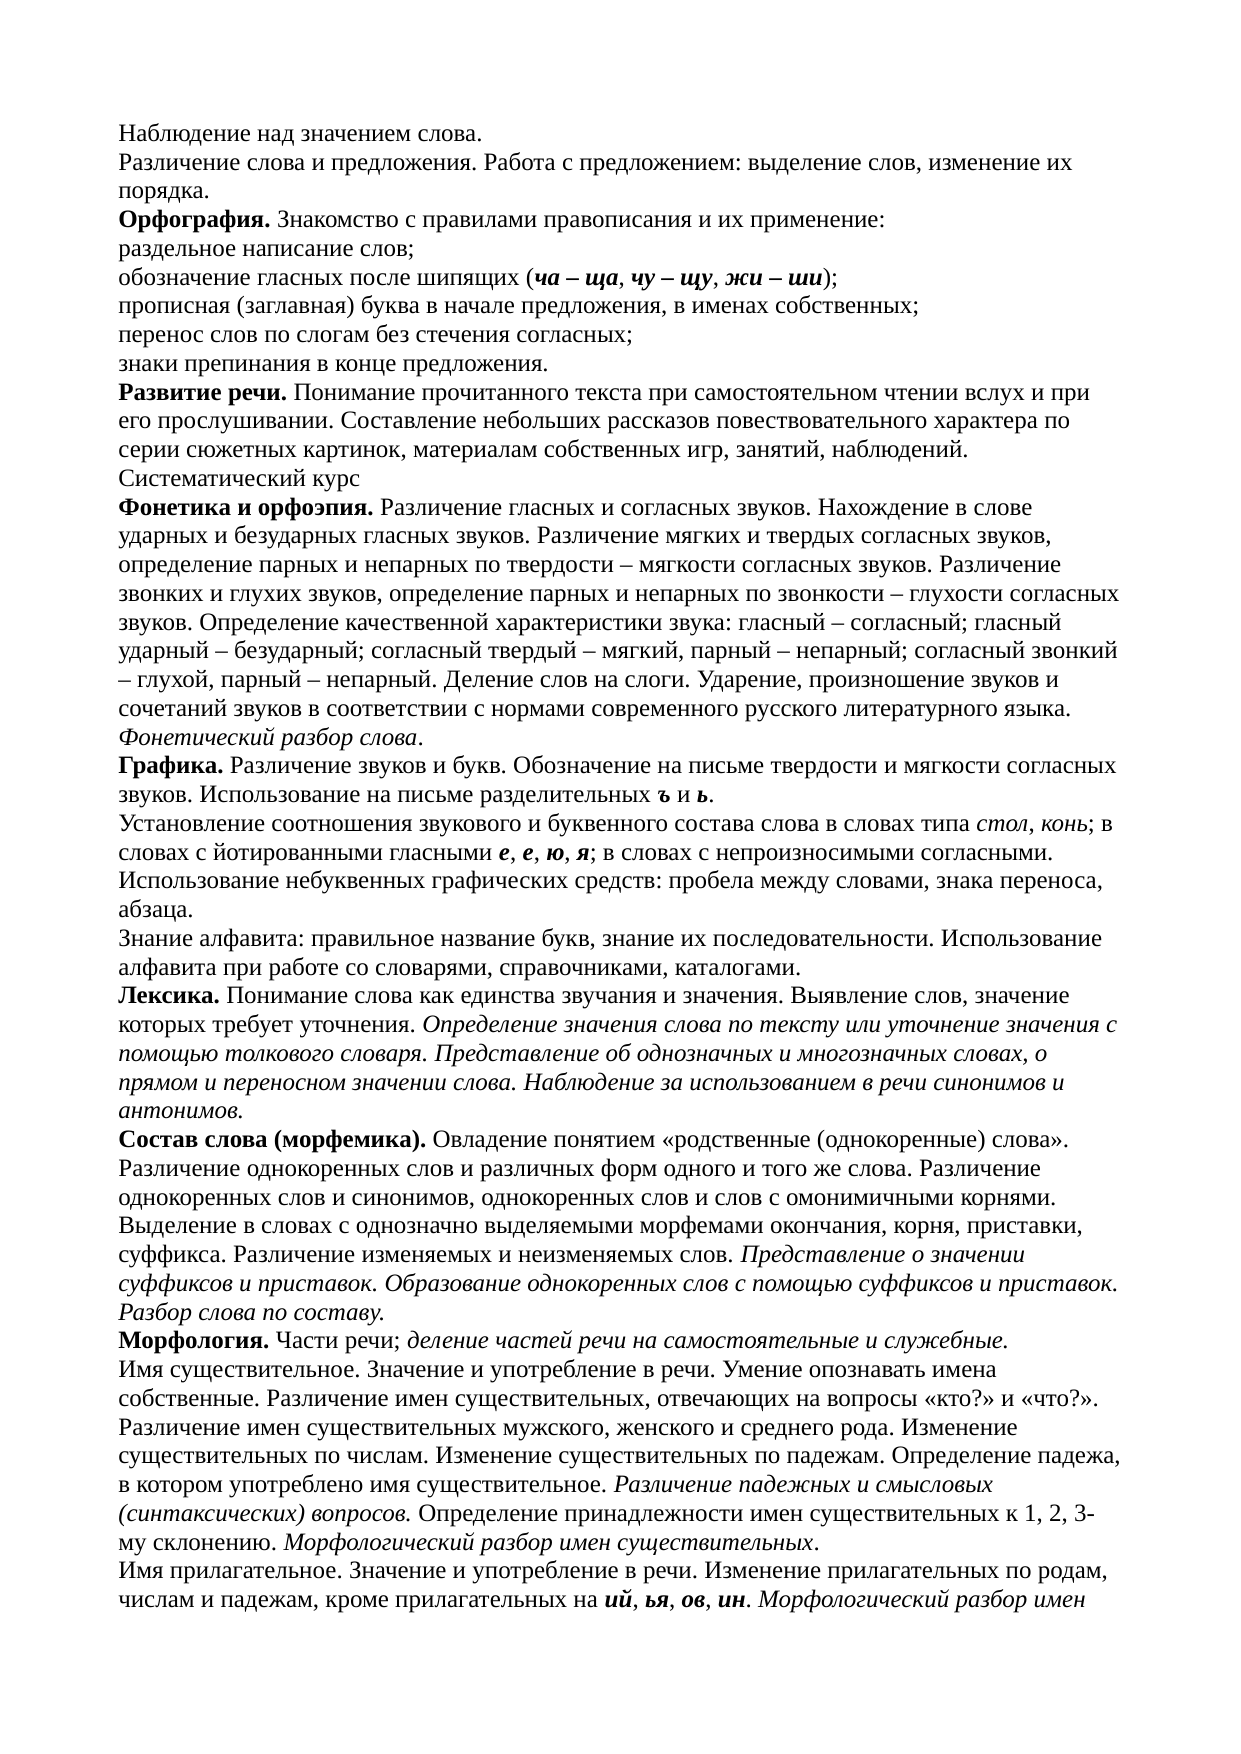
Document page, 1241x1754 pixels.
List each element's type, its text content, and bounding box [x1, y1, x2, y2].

text Орфография. Знакомство с правилами правописания и их применение: [118, 204, 1122, 233]
text Морфология. Части речи; деление частей речи на самостоятельные и служебные. [118, 1326, 1122, 1354]
text Наблюдение над значением слова. [118, 118, 1122, 147]
text знаки препинания в конце предложения. [118, 348, 1122, 377]
text Использование небуквенных графических средств: пробела между словами, знака переноса, абзаца. [118, 866, 1122, 923]
text Установление соотношения звукового и буквенного состава слова в словах типа стол, конь; в словах с йотированными гласными е, е, ю, я; в словах с непроизносимыми согласными. [118, 808, 1122, 866]
text обозначение гласных после шипящих (ча – ща, чу – щу, жи – ши); [118, 262, 1122, 291]
text Лексика. Понимание слова как единства звучания и значения. Выявление слов, значение которых требует уточнения. Определение значения слова по тексту или уточнение значения с помощью толкового словаря. Представление об однозначных и многозначных словах, о прямом и переносном значении слова. Наблюдение за использованием в речи синонимов и антонимов. [118, 981, 1122, 1124]
text Развитие речи. Понимание прочитанного текста при самостоятельном чтении вслух и при его прослушивании. Составление небольших рассказов повествовательного характера по серии сюжетных картинок, материалам собственных игр, занятий, наблюдений. [118, 377, 1122, 463]
text Различение слова и предложения. Работа с предложением: выделение слов, изменение их порядка. [118, 147, 1122, 204]
text раздельное написание слов; [118, 233, 1122, 262]
text Имя прилагательное. Значение и употребление в речи. Изменение прилагательных по родам, числам и падежам, кроме прилагательных на ий, ья, ов, ин. Морфологический разбор имен [118, 1556, 1122, 1613]
text Знание алфавита: правильное название букв, знание их последовательности. Использование алфавита при работе со словарями, справочниками, каталогами. [118, 923, 1122, 981]
text Фонетика и орфоэпия. Различение гласных и согласных звуков. Нахождение в слове ударных и безударных гласных звуков. Различение мягких и твердых согласных звуков, определение парных и непарных по твердости – мягкости согласных звуков. Различение звонких и глухих звуков, определение парных и непарных по звонкости – глухости согласных звуков. Определение качественной характеристики звука: гласный – согласный; гласный ударный – безударный; согласный твердый – мягкий, парный – непарный; согласный звонкий – глухой, парный – непарный. Деление слов на слоги. Ударение, произношение звуков и сочетаний звуков в соответствии с нормами современного русского литературного языка. Фонетический разбор слова. [118, 492, 1122, 751]
text Графика. Различение звуков и букв. Обозначение на письме твердости и мягкости согласных звуков. Использование на письме разделительных ъ и ь. [118, 751, 1122, 808]
text Систематический курс [118, 463, 1122, 492]
text перенос слов по слогам без стечения согласных; [118, 319, 1122, 348]
text Имя существительное. Значение и употребление в речи. Умение опознавать имена собственные. Различение имен существительных, отвечающих на вопросы «кто?» и «что?». Различение имен существительных мужского, женского и среднего рода. Изменение существительных по числам. Изменение существительных по падежам. Определение падежа, в котором употреблено имя существительное. Различение падежных и смысловых (синтаксических) вопросов. Определение принадлежности имен существительных к 1, 2, 3-му склонению. Морфологический разбор имен существительных. [118, 1354, 1122, 1556]
text Состав слова (морфемика). Овладение понятием «родственные (однокоренные) слова». Различение однокоренных слов и различных форм одного и того же слова. Различение однокоренных слов и синонимов, однокоренных слов и слов с омонимичными корнями. Выделение в словах с однозначно выделяемыми морфемами окончания, корня, приставки, суффикса. Различение изменяемых и неизменяемых слов. Представление о значении суффиксов и приставок. Образование однокоренных слов с помощью суффиксов и приставок. Разбор слова по составу. [118, 1124, 1122, 1326]
text прописная (заглавная) буква в начале предложения, в именах собственных; [118, 291, 1122, 319]
